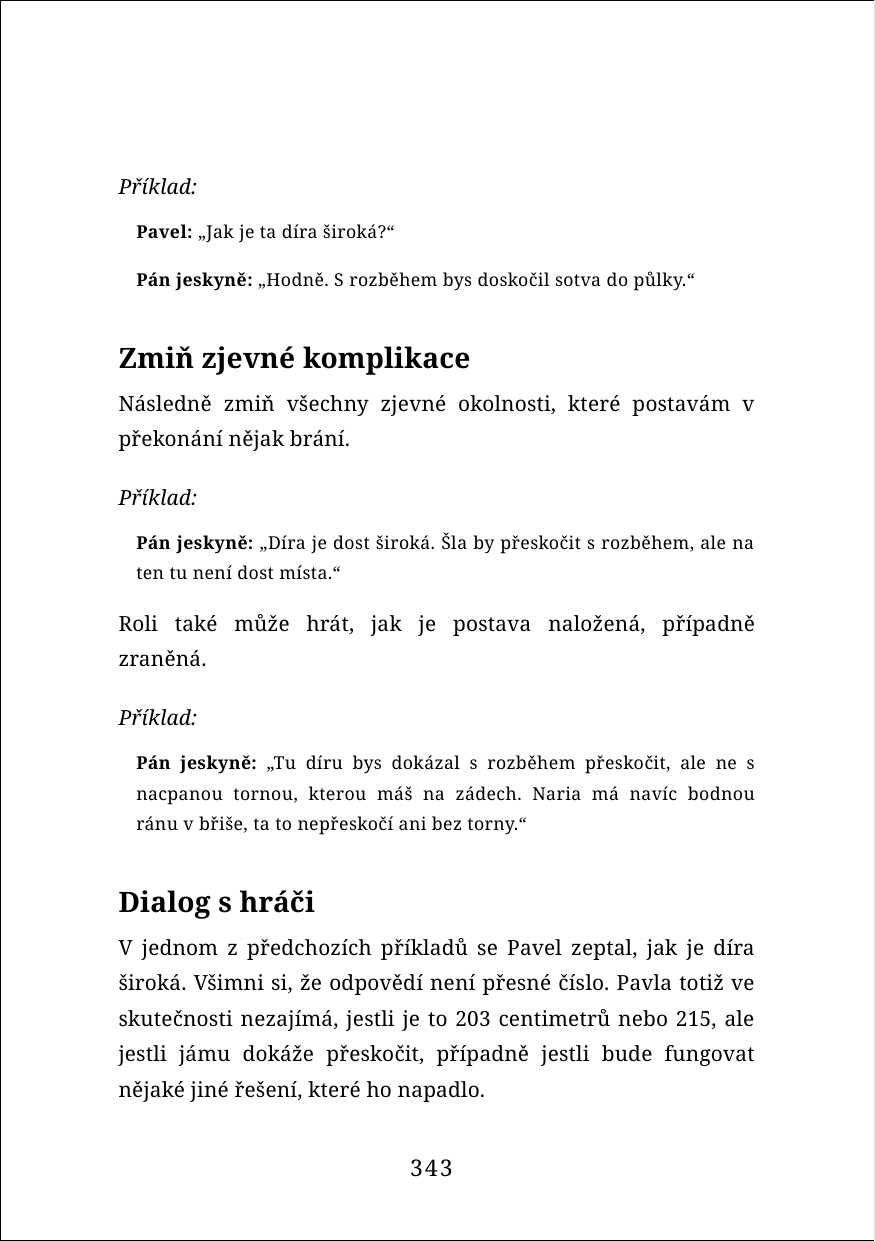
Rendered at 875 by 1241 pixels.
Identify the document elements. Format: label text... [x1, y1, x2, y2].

text Příklad: [118, 483, 756, 512]
text Pán jeskyně: „Tu díru bys dokázal s rozběhem přeskočit, ale ne s nacpanou tornou, kterou máš na zádech. Naria má navíc bodnou ránu v břiše, ta to nepřeskočí ani bez torny.“ [136, 751, 756, 835]
text Následně zmiň všechny zjevné okolnosti, které postavám v překonání nějak brání. [118, 389, 756, 453]
text Příklad: [118, 703, 756, 732]
text Roli také může hrát, jak je postava naložená, případně zraněná. [118, 609, 756, 673]
text V jednom z předchozích příkladů se Pavel zeptal, jak je díra široká. Všimni si, že odpovědí není přesné číslo. Pavla totiž ve skutečnosti nezajímá, jestli je to 203 centimetrů nebo 215, ale jestli jámu dokáže přeskočit, případně jestli bude fungovat nějaké jiné řešení, které ho napadlo. [118, 933, 756, 1103]
subtitle Zmiň zjevné komplikace [118, 338, 756, 377]
text Pavel: „Jak je ta díra široká?“ [136, 219, 756, 243]
subtitle Dialog s hráči [118, 883, 756, 921]
text Pán jeskyně: „Díra je dost široká. Šla by přeskočit s rozběhem, ale na ten tu není dost místa.“ [136, 531, 756, 585]
text Příklad: [118, 172, 756, 200]
text Pán jeskyně: „Hodně. S rozběhem bys doskočil sotva do půlky.“ [136, 267, 756, 291]
